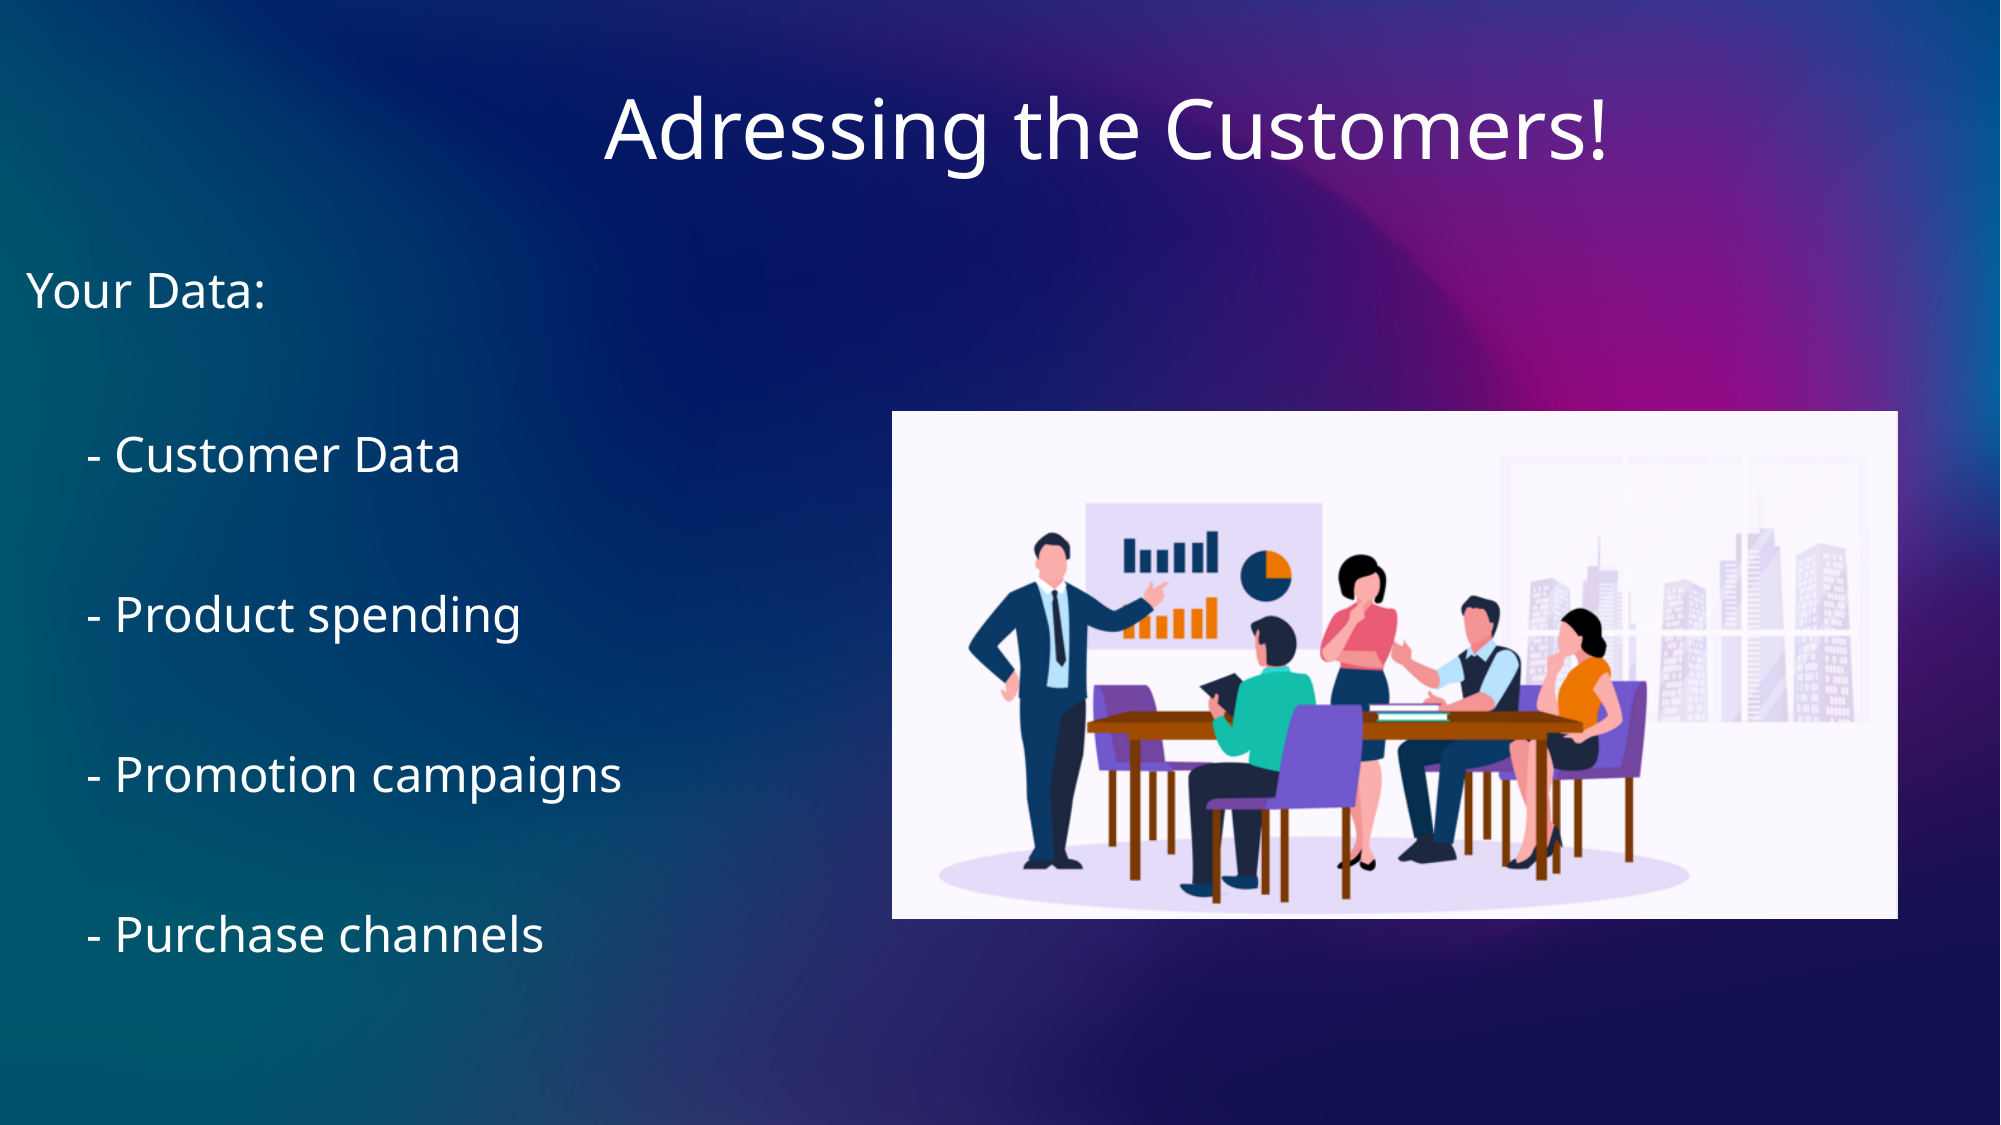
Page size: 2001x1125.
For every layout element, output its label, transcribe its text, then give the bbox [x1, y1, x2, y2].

list Your Data: - Customer Data - Product spending - Promotion campaigns - Purchase channels [0, 83, 1087, 967]
title Adressing the Customers! [604, 30, 1924, 225]
picture [0, 0, 2000, 1125]
